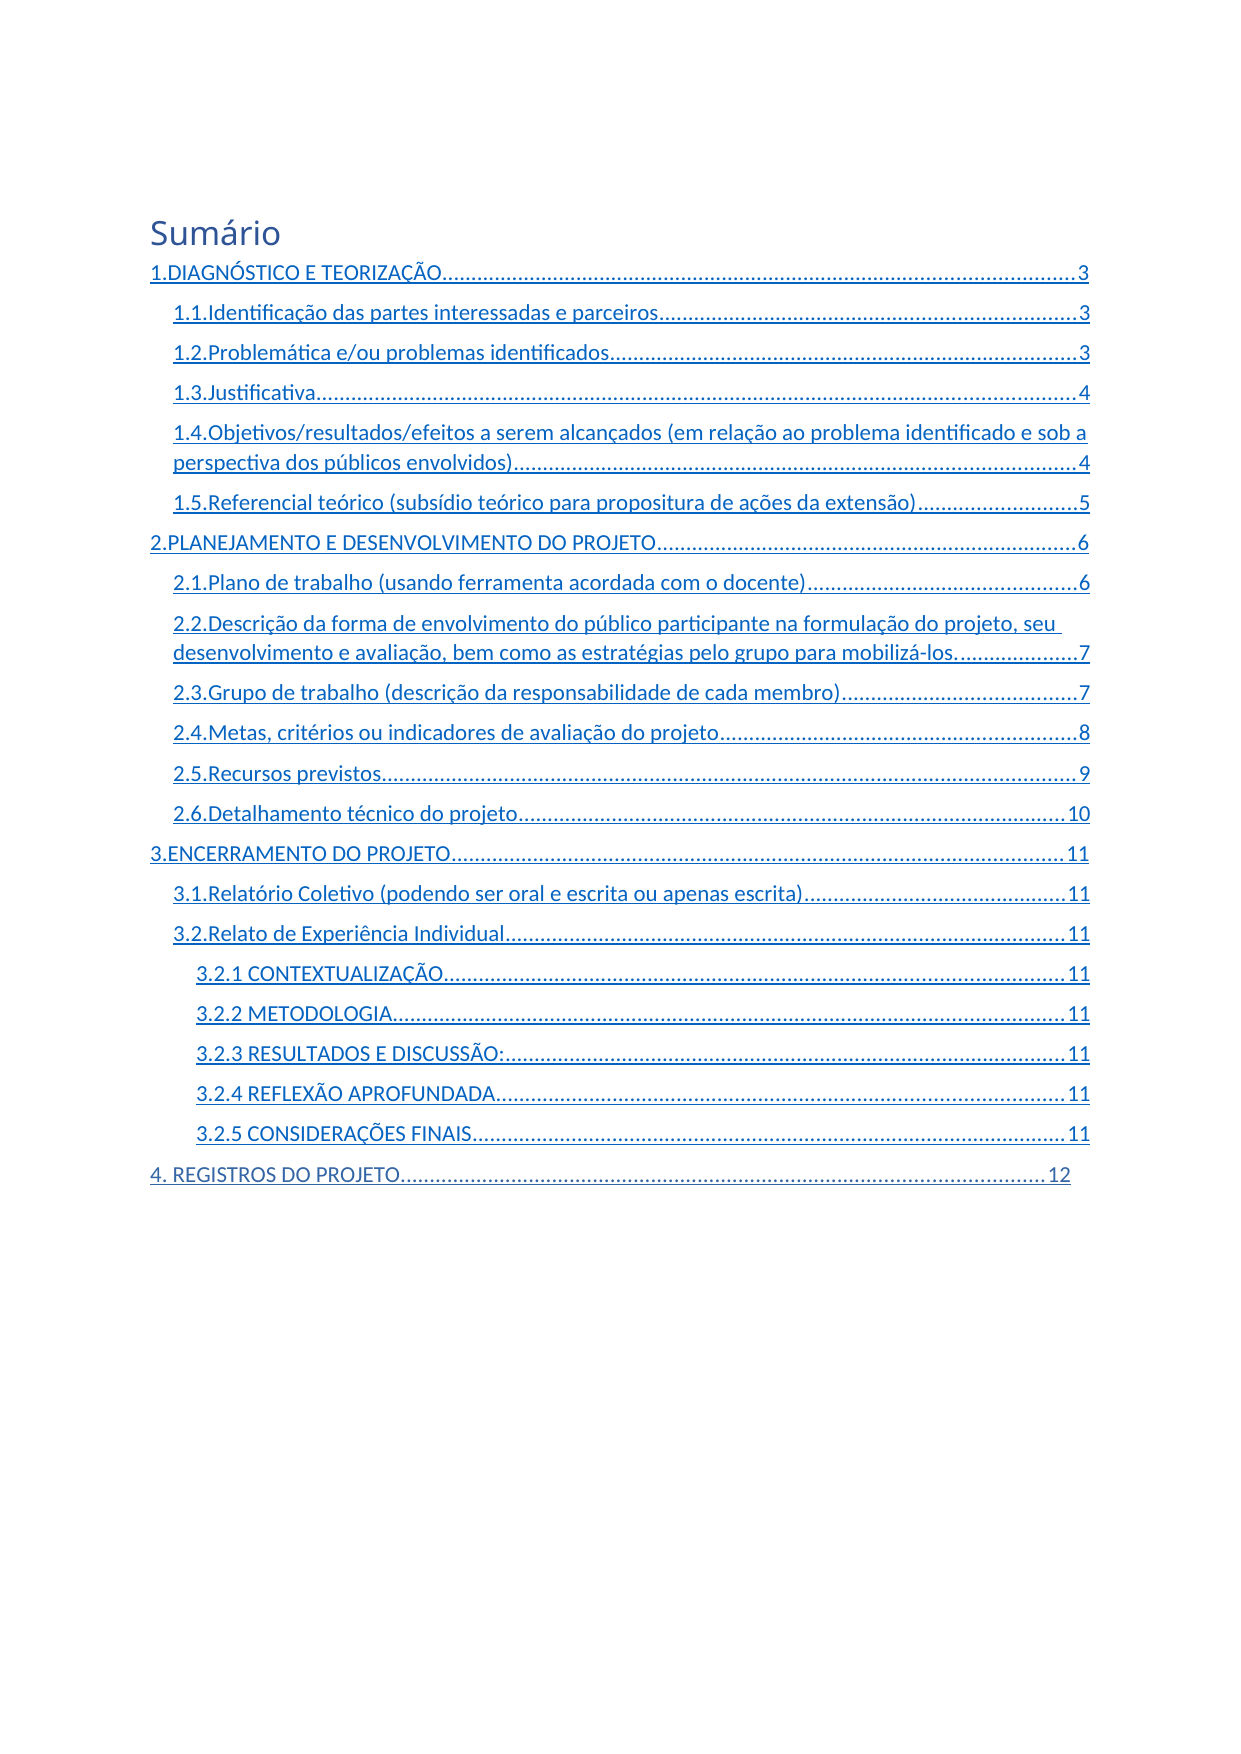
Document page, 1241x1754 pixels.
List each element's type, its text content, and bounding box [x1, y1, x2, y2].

text 2.2. Descrição da forma de envolvimento do público participante na formulação do projeto, seu desenvolvimento e avaliação, bem como as estratégias pelo grupo para mobilizá-los. 7 [173, 609, 1090, 662]
text 1.5. Referencial teórico (subsídio teórico para propositura de ações da extensão) 5 [173, 488, 1090, 512]
text 3.2.4 REFLEXÃO APROFUNDADA 11 [196, 1079, 1090, 1104]
subtitle Sumário [150, 210, 1090, 255]
text 3.2.5 CONSIDERAÇÕES FINAIS 11 [196, 1119, 1090, 1144]
text 2.6. Detalhamento técnico do projeto 10 [173, 799, 1090, 823]
text 2. PLANEJAMENTO E DESENVOLVIMENTO DO PROJETO 6 [150, 528, 1090, 556]
text 1.4. Objetivos/resultados/efeitos a serem alcançados (em relação ao problema identificado e sob a perspectiva dos públicos envolvidos) 4 [173, 418, 1090, 472]
text 3. ENCERRAMENTO DO PROJETO 11 [150, 839, 1090, 867]
text 2.4. Metas, critérios ou indicadores de avaliação do projeto 8 [173, 718, 1090, 743]
text 2.5. Recursos previstos 9 [173, 759, 1090, 783]
text 3.2. Relato de Experiência Individual 11 [173, 919, 1090, 943]
text 3.2.2 METODOLOGIA 11 [196, 999, 1090, 1023]
text 3.1. Relatório Coletivo (podendo ser oral e escrita ou apenas escrita) 11 [173, 879, 1090, 903]
text 1.1. Identificação das partes interessadas e parceiros 3 [173, 298, 1090, 322]
text 4. REGISTROS DO PROJETO 12 [150, 1160, 1090, 1188]
text 2.3. Grupo de trabalho (descrição da responsabilidade de cada membro) 7 [173, 678, 1090, 703]
text 1. DIAGNÓSTICO E TEORIZAÇÃO 3 [150, 258, 1090, 286]
text 2.1. Plano de trabalho (usando ferramenta acordada com o docente) 6 [173, 568, 1090, 593]
text 3.2.1 CONTEXTUALIZAÇÃO 11 [196, 959, 1090, 983]
text 1.2. Problemática e/ou problemas identificados 3 [173, 338, 1090, 362]
text 3.2.3 RESULTADOS E DISCUSSÃO: 11 [196, 1039, 1090, 1063]
text 1.3. Justificativa 4 [173, 378, 1090, 403]
